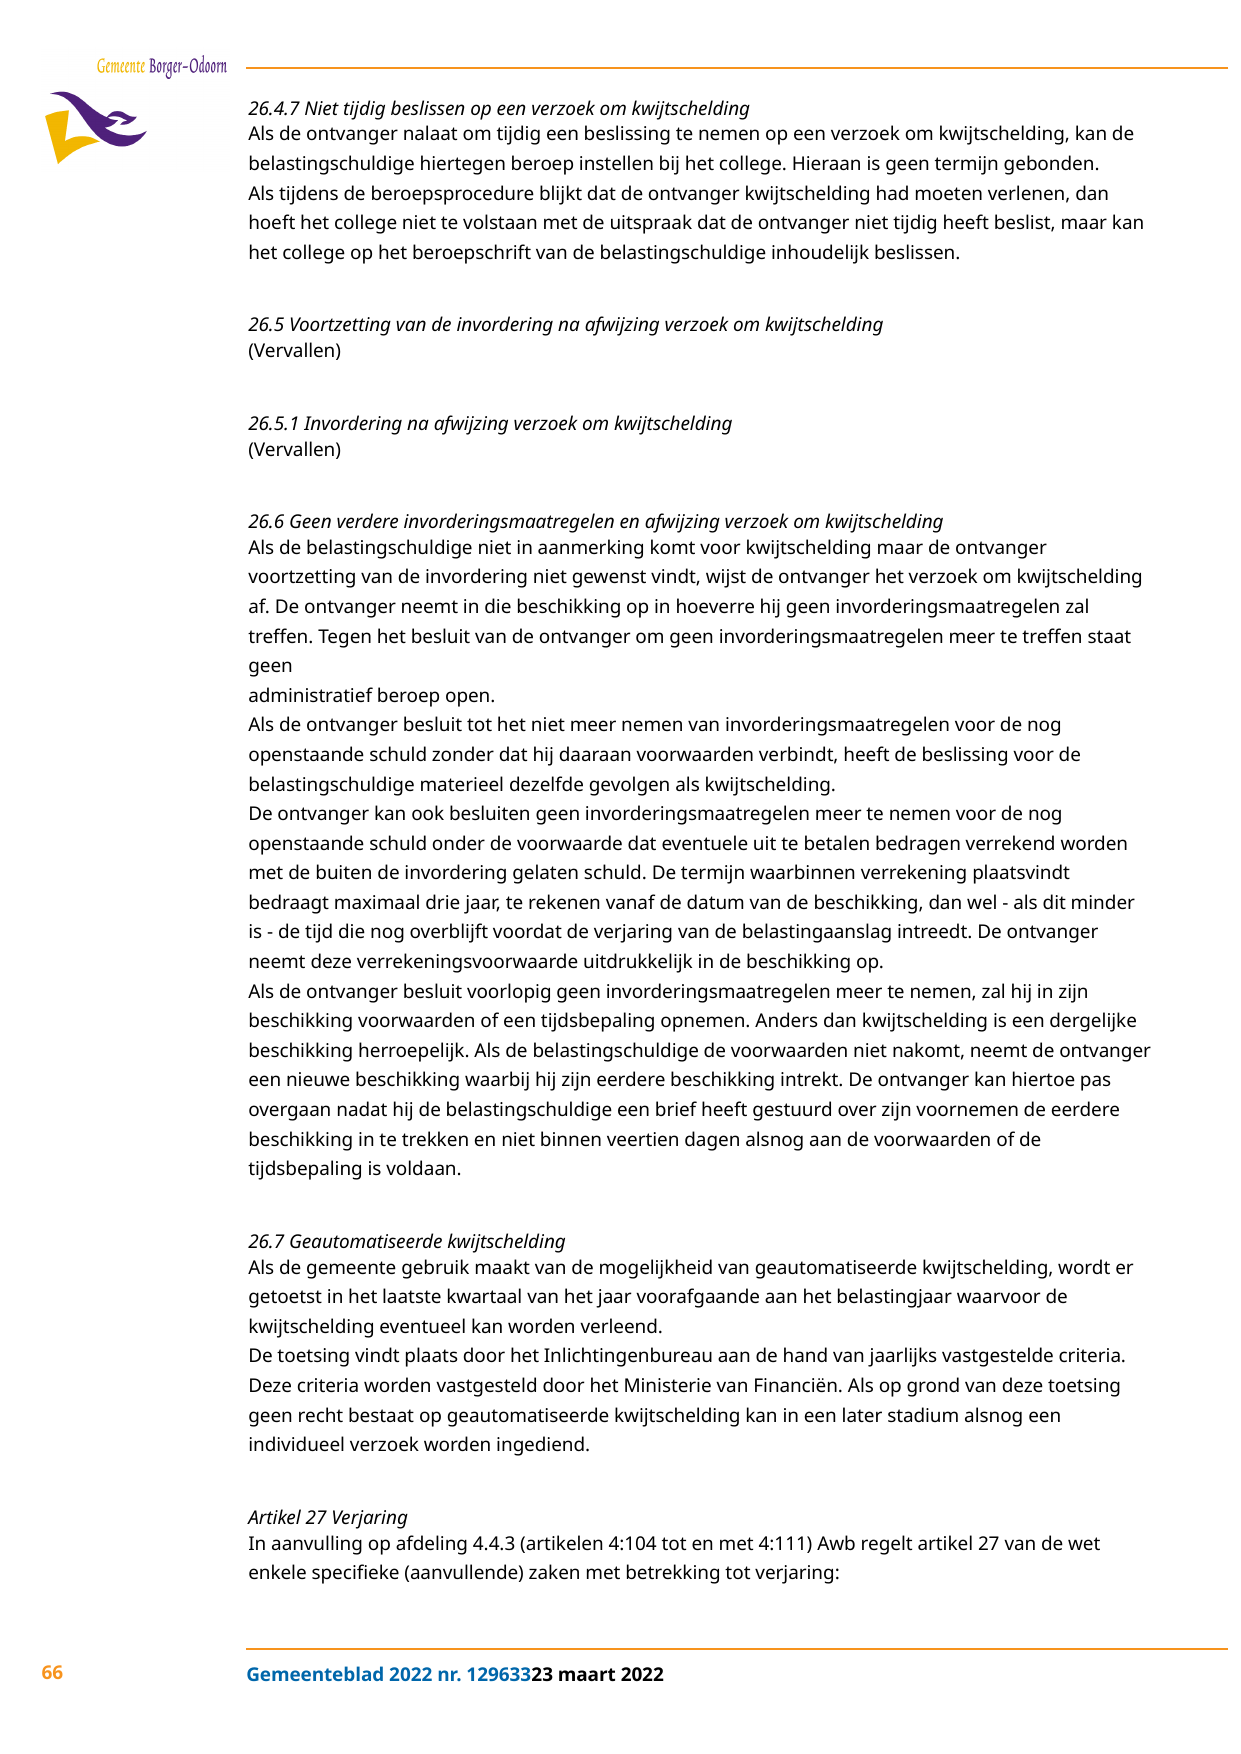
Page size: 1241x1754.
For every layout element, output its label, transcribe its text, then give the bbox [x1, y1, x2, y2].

text (Vervallen) [248, 337, 1152, 363]
text 26.4.7 Niet tijdig beslissen op een verzoek om kwijtschelding [248, 95, 1152, 121]
text 26.5 Voortzetting van de invordering na afwijzing verzoek om kwijtschelding [248, 312, 1152, 337]
text Artikel 27 Verjaring [248, 1504, 1152, 1530]
text 26.7 Geautomatiseerde kwijtschelding [248, 1228, 1152, 1254]
text Als de ontvanger nalaat om tijdig een beslissing te nemen op een verzoek om kwijtschelding, kan de belastingschuldige hiertegen beroep instellen bij het college. Hieraan is geen termijn gebonden. [248, 121, 1152, 176]
text 26.6 Geen verdere invorderingsmaatregelen en afwijzing verzoek om kwijtschelding [248, 508, 1152, 534]
text Als de ontvanger besluit voorlopig geen invorderingsmaatregelen meer te nemen, zal hij in zijn beschikking voorwaarden of een tijdsbepaling opnemen. Anders dan kwijtschelding is een dergelijke beschikking herroepelijk. Als de belastingschuldige de voorwaarden niet nakomt, neemt de ontvanger een nieuwe beschikking waarbij hij zijn eerdere beschikking intrekt. De ontvanger kan hiertoe pas overgaan nadat hij de belastingschuldige een brief heeft gestuurd over zijn voornemen de eerdere beschikking in te trekken en niet binnen veertien dagen alsnog aan de voorwaarden of de tijdsbepaling is voldaan. [248, 978, 1152, 1181]
text Als de gemeente gebruik maakt van de mogelijkheid van geautomatiseerde kwijtschelding, wordt er getoetst in het laatste kwartaal van het jaar voorafgaande aan het belastingjaar waarvoor de kwijtschelding eventueel kan worden verleend. [248, 1254, 1152, 1339]
text De ontvanger kan ook besluiten geen invorderingsmaatregelen meer te nemen voor de nog openstaande schuld onder de voorwaarde dat eventuele uit te betalen bedragen verrekend worden met de buiten de invordering gelaten schuld. De termijn waarbinnen verrekening plaatsvindt bedraagt maximaal drie jaar, te rekenen vanaf de datum van de beschikking, dan wel - als dit minder is - de tijd die nog overblijft voordat de verjaring van de belastingaanslag intreedt. De ontvanger neemt deze verrekeningsvoorwaarde uitdrukkelijk in de beschikking op. [248, 800, 1152, 974]
picture [41, 47, 231, 172]
text In aanvulling op afdeling 4.4.3 (artikelen 4:104 tot en met 4:111) Awb regelt artikel 27 van de wet enkele specifieke (aanvullende) zaken met betrekking tot verjaring: [248, 1530, 1152, 1585]
text 26.5.1 Invordering na afwijzing verzoek om kwijtschelding [248, 410, 1152, 436]
text administratief beroep open. [248, 682, 1152, 708]
text Als de belastingschuldige niet in aanmerking komt voor kwijtschelding maar de ontvanger voortzetting van de invordering niet gewenst vindt, wijst de ontvanger het verzoek om kwijtschelding af. De ontvanger neemt in die beschikking op in hoeverre hij geen invorderingsmaatregelen zal treffen. Tegen het besluit van de ontvanger om geen invorderingsmaatregelen meer te treffen staat geen [248, 534, 1152, 678]
text (Vervallen) [248, 436, 1152, 461]
text De toetsing vindt plaats door het Inlichtingenbureau aan de hand van jaarlijks vastgestelde criteria. Deze criteria worden vastgesteld door het Ministerie van Financiën. Als op grond van deze toetsing geen recht bestaat op geautomatiseerde kwijtschelding kan in een later stadium alsnog een individueel verzoek worden ingediend. [248, 1343, 1152, 1457]
text Als de ontvanger besluit tot het niet meer nemen van invorderingsmaatregelen voor de nog openstaande schuld zonder dat hij daaraan voorwaarden verbindt, heeft de beslissing voor de belastingschuldige materieel dezelfde gevolgen als kwijtschelding. [248, 712, 1152, 797]
text Als tijdens de beroepsprocedure blijkt dat de ontvanger kwijtschelding had moeten verlenen, dan hoeft het college niet te volstaan met de uitspraak dat de ontvanger niet tijdig heeft beslist, maar kan het college op het beroepschrift van de belastingschuldige inhoudelijk beslissen. [248, 180, 1152, 264]
